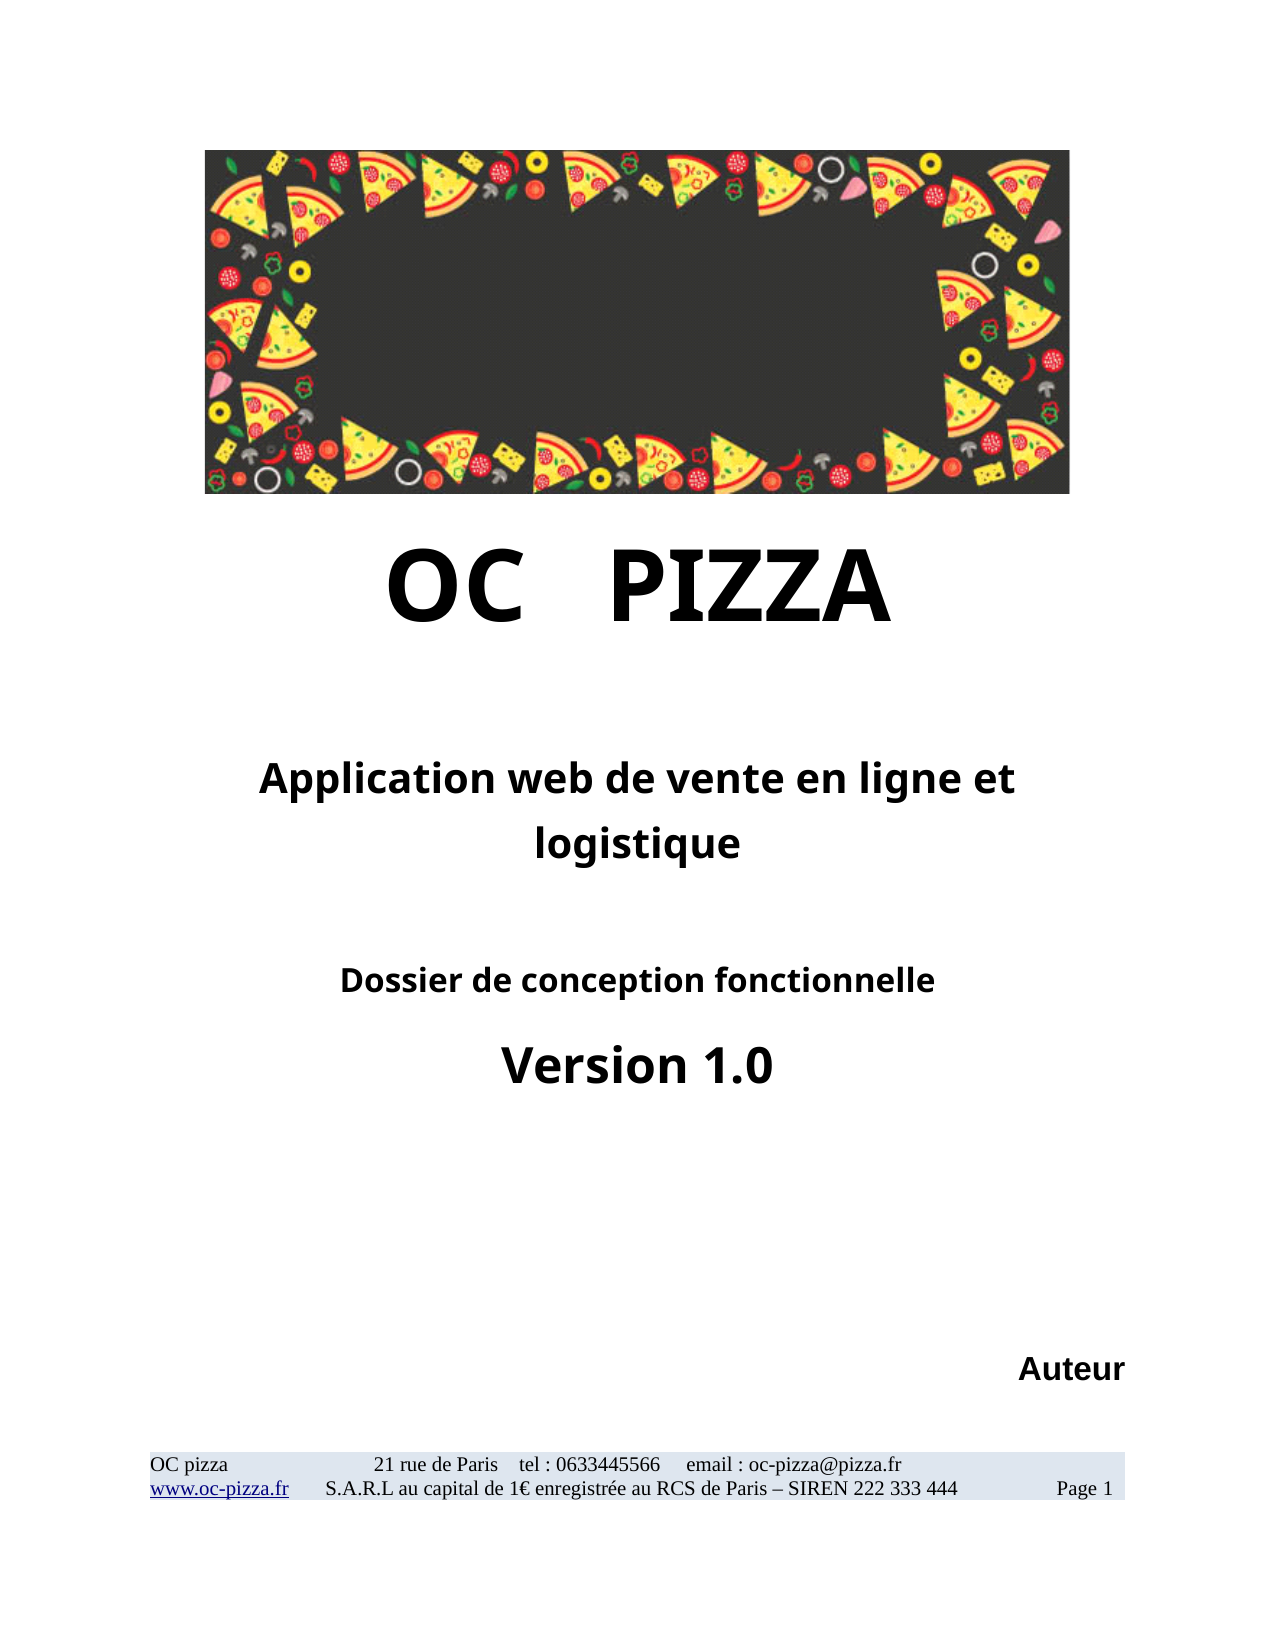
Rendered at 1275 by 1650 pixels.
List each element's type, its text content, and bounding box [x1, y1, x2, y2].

text Version 1.0 [150, 1030, 1125, 1098]
text Application web de vente en ligne et logistique [150, 749, 1125, 871]
text OC PIZZA [150, 514, 1125, 651]
text Auteur [150, 1327, 1125, 1396]
text Dossier de conception fonctionnelle [150, 957, 1125, 1002]
